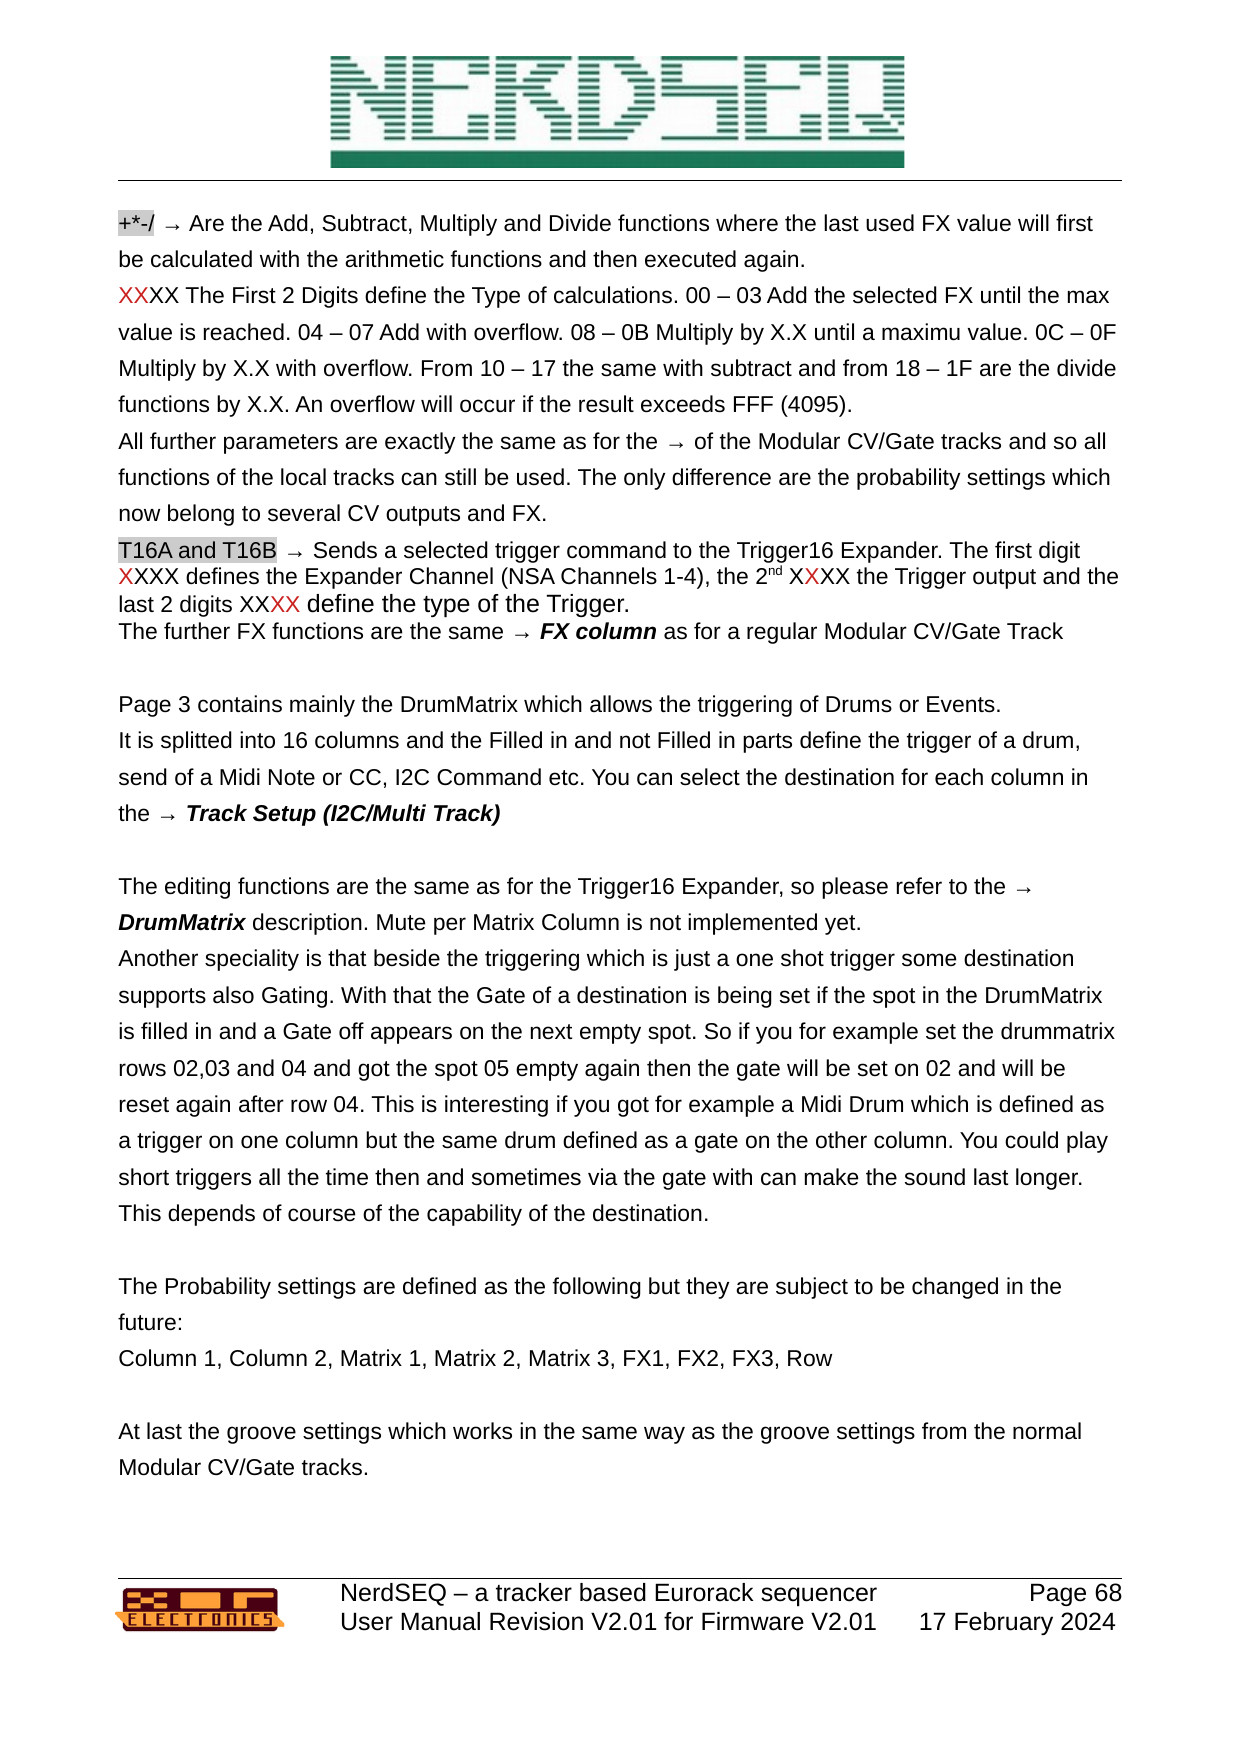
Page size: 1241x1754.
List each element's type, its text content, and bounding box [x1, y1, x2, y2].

text +*-/ → Are the Add, Subtract, Multiply and Divide functions where the last used FX value will first be calculated with the arithmetic functions and then executed again. [118, 209, 1122, 272]
text Column 1, Column 2, Matrix 1, Matrix 2, Matrix 3, FX1, FX2, FX3, Row [118, 1345, 1122, 1408]
text At last the groove settings which works in the same way as the groove settings from the normal Modular CV/Gate tracks. [118, 1418, 1122, 1481]
text Another speciality is that beside the triggering which is just a one shot trigger some destination supports also Gating. With that the Gate of a destination is being set if the spot in the DrumMatrix is filled in and a Gate off appears on the next empty spot. So if you for example set the drummatrix rows 02,03 and 04 and got the spot 05 empty again then the gate will be set on 02 and will be reset again after row 04. This is interesting if you got for example a Midi Drum which is defined as a trigger on one column but the same drum defined as a gate on the other column. You could play short triggers all the time then and sometimes via the gate with can make the sound last longer. This depends of course of the capability of the destination. [118, 945, 1122, 1226]
text T16A and T16B → Sends a selected trigger command to the Trigger16 Expander. The first digit XXXX defines the Expander Channel (NSA Channels 1-4), the 2nd XXXX the Trigger output and the last 2 digits XXXX define the type of the Trigger. [118, 537, 1122, 618]
text XXXX The First 2 Digits define the Type of calculations. 00 – 03 Add the selected FX until the max value is reached. 04 – 07 Add with overflow. 08 – 0B Multiply by X.X until a maximu value. 0C – 0F Multiply by X.X with overflow. From 10 – 17 the same with subtract and from 18 – 1F are the divide functions by X.X. An overflow will occur if the result exceeds FFF (4095). [118, 282, 1122, 418]
text The editing functions are the same as for the Trigger16 Expander, so please refer to the → DrumMatrix description. Mute per Matrix Column is not implemented yet. [118, 873, 1122, 935]
text Page 3 contains mainly the DrumMatrix which allows the triggering of Drums or Events. It is splitted into 16 columns and the Filled in and not Filled in parts define the trigger of a drum, send of a Midi Note or CC, I2C Command etc. You can select the destination for each column in the → Track Setup (I2C/Multi Track) [118, 691, 1122, 826]
text All further parameters are exactly the same as for the → of the Modular CV/Gate tracks and so all functions of the local tracks can still be used. The only difference are the probability settings which now belong to several CV outputs and FX. [118, 428, 1122, 527]
text The further FX functions are the same → FX column as for a regular Modular CV/Gate Track [118, 618, 1122, 644]
picture [115, 1584, 285, 1634]
text The Probability settings are defined as the following but they are subject to be changed in the future: [118, 1273, 1122, 1335]
picture [330, 56, 905, 168]
